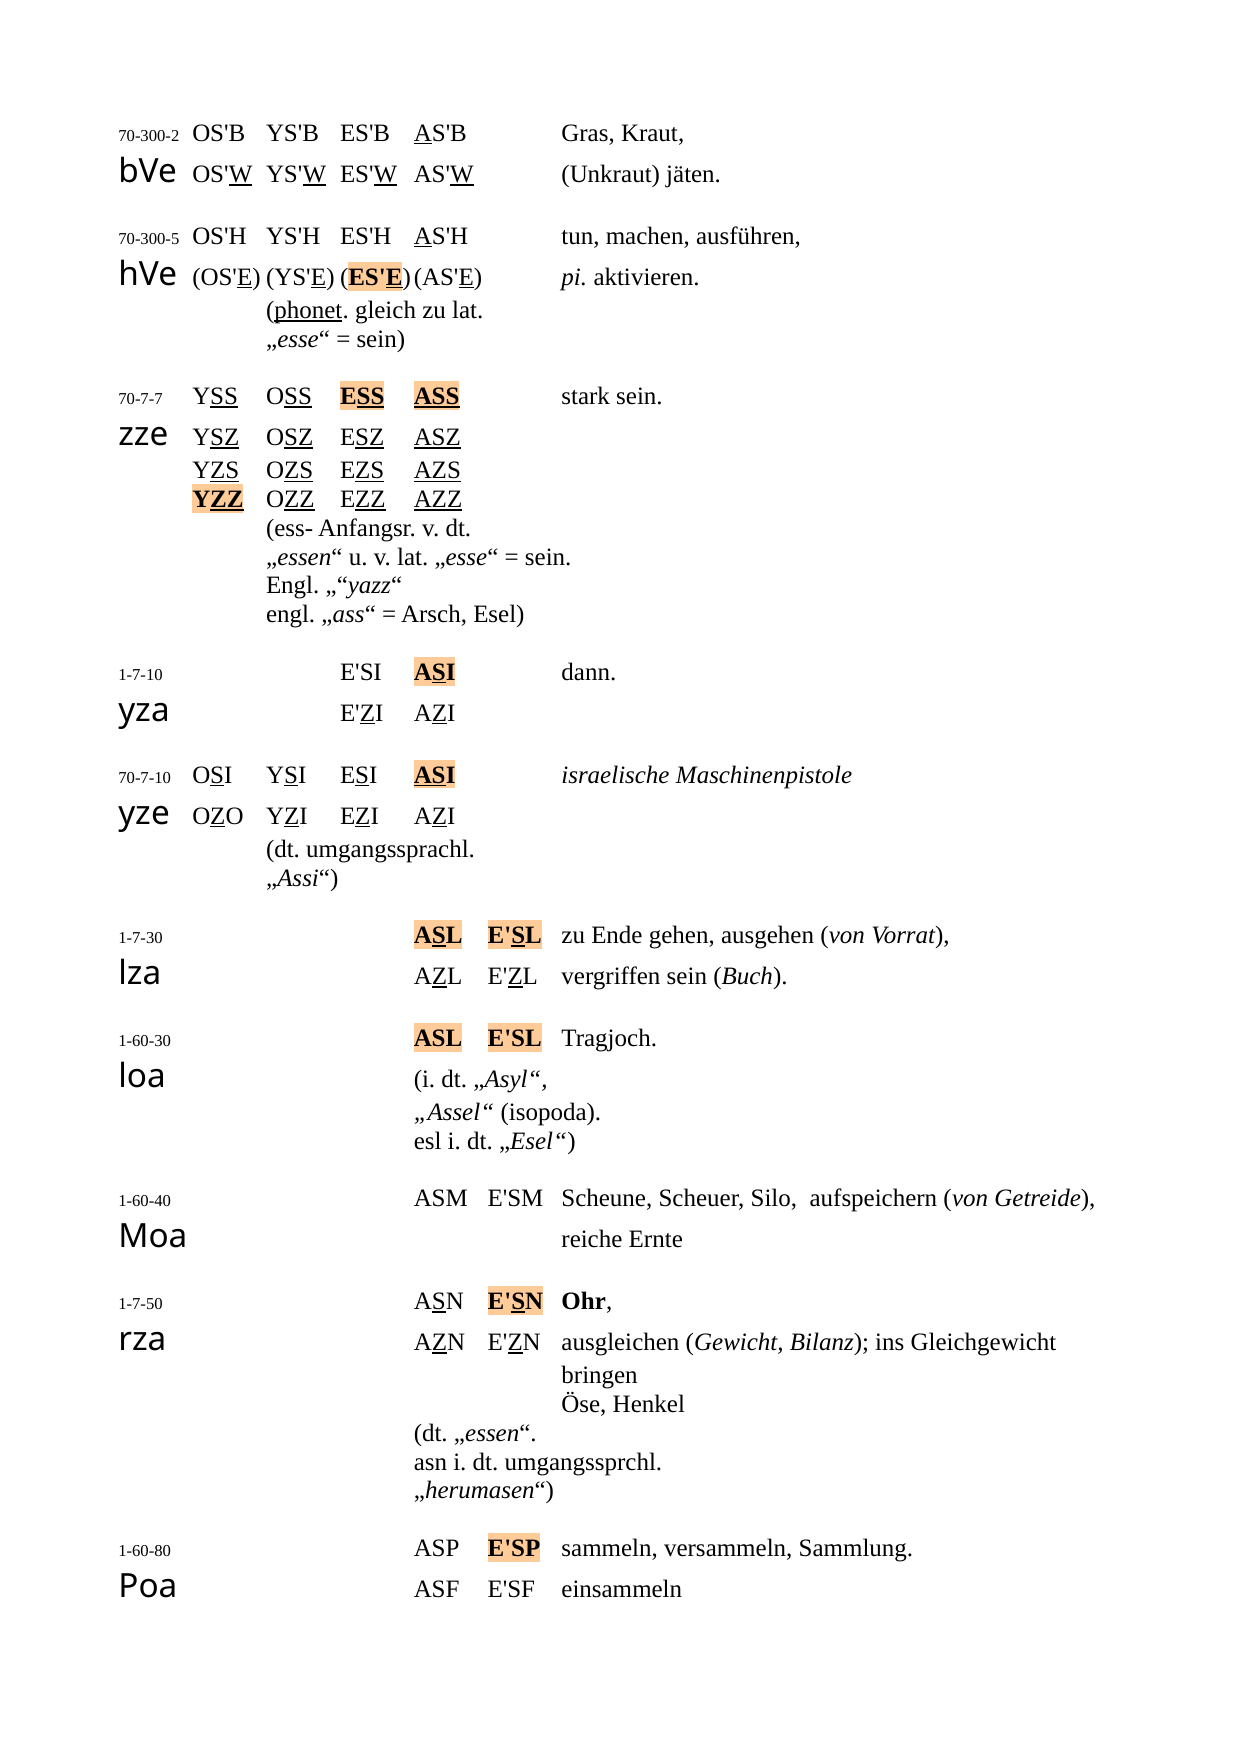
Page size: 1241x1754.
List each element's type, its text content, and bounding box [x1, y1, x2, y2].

text rza AZN E'ZN ausgleichen (Gewicht, Bilanz); ins Gleichgewicht bringen [118, 1315, 1122, 1389]
text loa (i. dt. „Asyl“, [118, 1052, 1122, 1097]
text „essen“ u. v. lat. „esse“ = sein. [118, 542, 1122, 571]
text 70-7-10 OSI YSI ESI ASI israelische Maschinenpistole [118, 760, 1122, 788]
text yza E'ZI AZI [118, 686, 1122, 731]
text „herumasen“) [118, 1476, 1122, 1504]
text 1-60-40 ASM E'SM Scheune, Scheuer, Silo, aufspeichern (von Getreide), [118, 1183, 1122, 1212]
text 1-60-30 ASL E'SL Tragjoch. [118, 994, 1122, 1052]
text esl i. dt. „Esel“) [118, 1126, 1122, 1155]
text zze YSZ OSZ ESZ ASZ [118, 410, 1122, 456]
text (dt. „essen“. [118, 1418, 1122, 1447]
text Öse, Henkel [118, 1389, 1122, 1418]
text (phonet. gleich zu lat. [118, 295, 1122, 324]
text asn i. dt. umgangssprchl. [118, 1447, 1122, 1476]
text engl. „ass“ = Arsch, Esel) [118, 599, 1122, 628]
text hVe (OS'E) (YS'E) (ES'E) (AS'E) pi. aktivieren. [118, 250, 1122, 295]
text 1-7-30 ASL E'SL zu Ende gehen, ausgehen (von Vorrat), [118, 891, 1122, 949]
text (ess- Anfangsr. v. dt. [118, 513, 1122, 542]
text Moa reiche Ernte [118, 1212, 1122, 1258]
text lza AZL E'ZL vergriffen sein (Buch). [118, 949, 1122, 994]
text „Assel“ (isopoda). [118, 1097, 1122, 1126]
text 1-7-10 E'SI ASI dann. [118, 657, 1122, 686]
text 70-300-5 OS'H YS'H ES'H AS'H tun, machen, ausführen, [118, 221, 1122, 250]
text 1-60-80 ASP E'SP sammeln, versammeln, Sammlung. [118, 1533, 1122, 1562]
text YZS OZS EZS AZS [118, 456, 1122, 484]
text 1-7-50 ASN E'SN Ohr, [118, 1258, 1122, 1315]
text yze OZO YZI EZI AZI [118, 788, 1122, 834]
text (dt. umgangssprachl. [118, 834, 1122, 863]
text Engl. „“yazz“ [118, 571, 1122, 599]
text 70-7-7 YSS OSS ESS ASS stark sein. [118, 381, 1122, 410]
text 70-300-2 OS'B YS'B ES'B AS'B Gras, Kraut, [118, 118, 1122, 147]
text bVe OS'W YS'W ES'W AS'W (Unkraut) jäten. [118, 147, 1122, 192]
text YZZ OZZ EZZ AZZ [118, 484, 1122, 513]
text Poa ASF E'SF einsammeln [118, 1562, 1122, 1607]
text „esse“ = sein) [118, 324, 1122, 353]
text „Assi“) [118, 863, 1122, 891]
